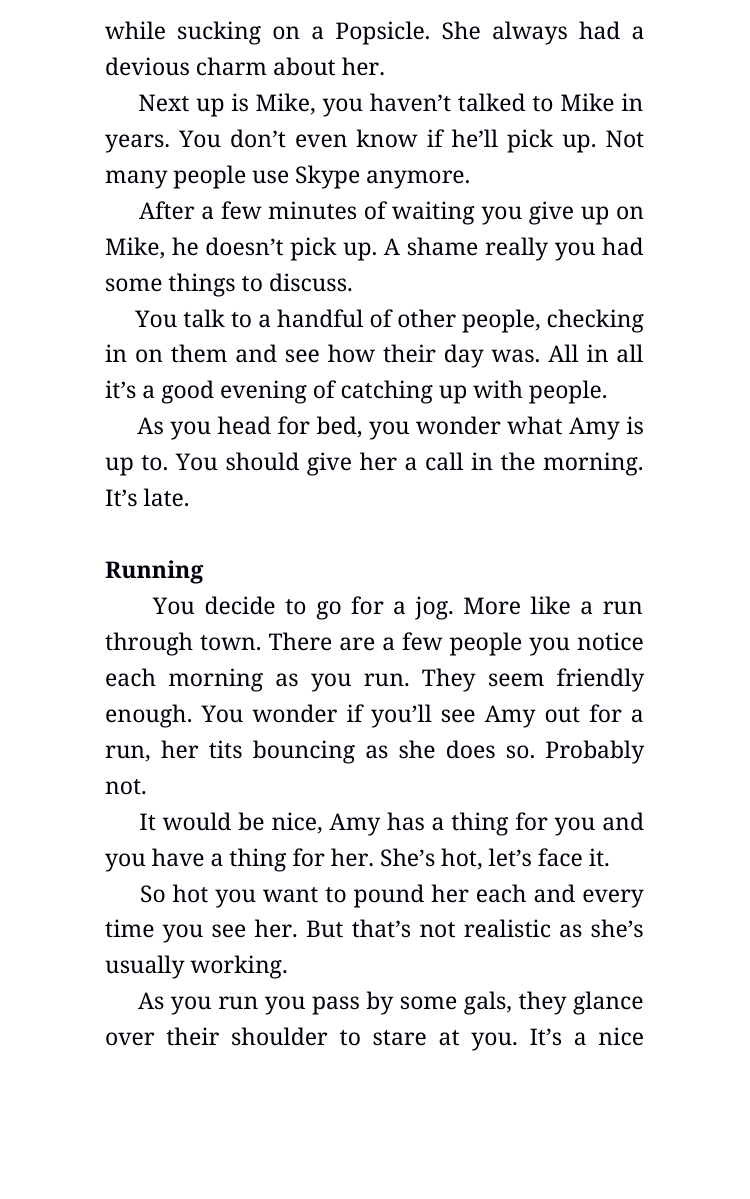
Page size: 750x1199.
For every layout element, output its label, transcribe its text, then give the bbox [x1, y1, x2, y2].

text It would be nice, Amy has a thing for you and you have a thing for her. She’s hot, let’s face it. [105, 806, 645, 873]
text Next up is Mike, you haven’t talked to Mike in years. You don’t even know if he’ll pick up. Not many people use Skype anymore. [105, 87, 645, 190]
text As you run you pass by some gals, they glance over their shoulder to stare at you. It’s a nice [105, 985, 645, 1052]
text As you head for bed, you wonder what Amy is up to. You should give her a call in the morning. It’s late. [105, 410, 645, 513]
text You decide to go for a jog. More like a run through town. There are a few people you notice each morning as you run. They seem friendly enough. You wonder if you’ll see Amy out for a run, her tits bouncing as she does so. Probably not. [105, 590, 645, 801]
text After a few minutes of waiting you give up on Mike, he doesn’t pick up. A shame really you had some things to discuss. [105, 195, 645, 298]
text while sucking on a Popsicle. She always had a devious charm about her. [105, 15, 645, 82]
text So hot you want to pound her each and every time you see her. But that’s not realistic as she’s usually working. [105, 877, 645, 981]
text You talk to a handful of other people, checking in on them and see how their day was. All in all it’s a good evening of catching up with people. [105, 302, 645, 406]
text Running [105, 554, 645, 585]
